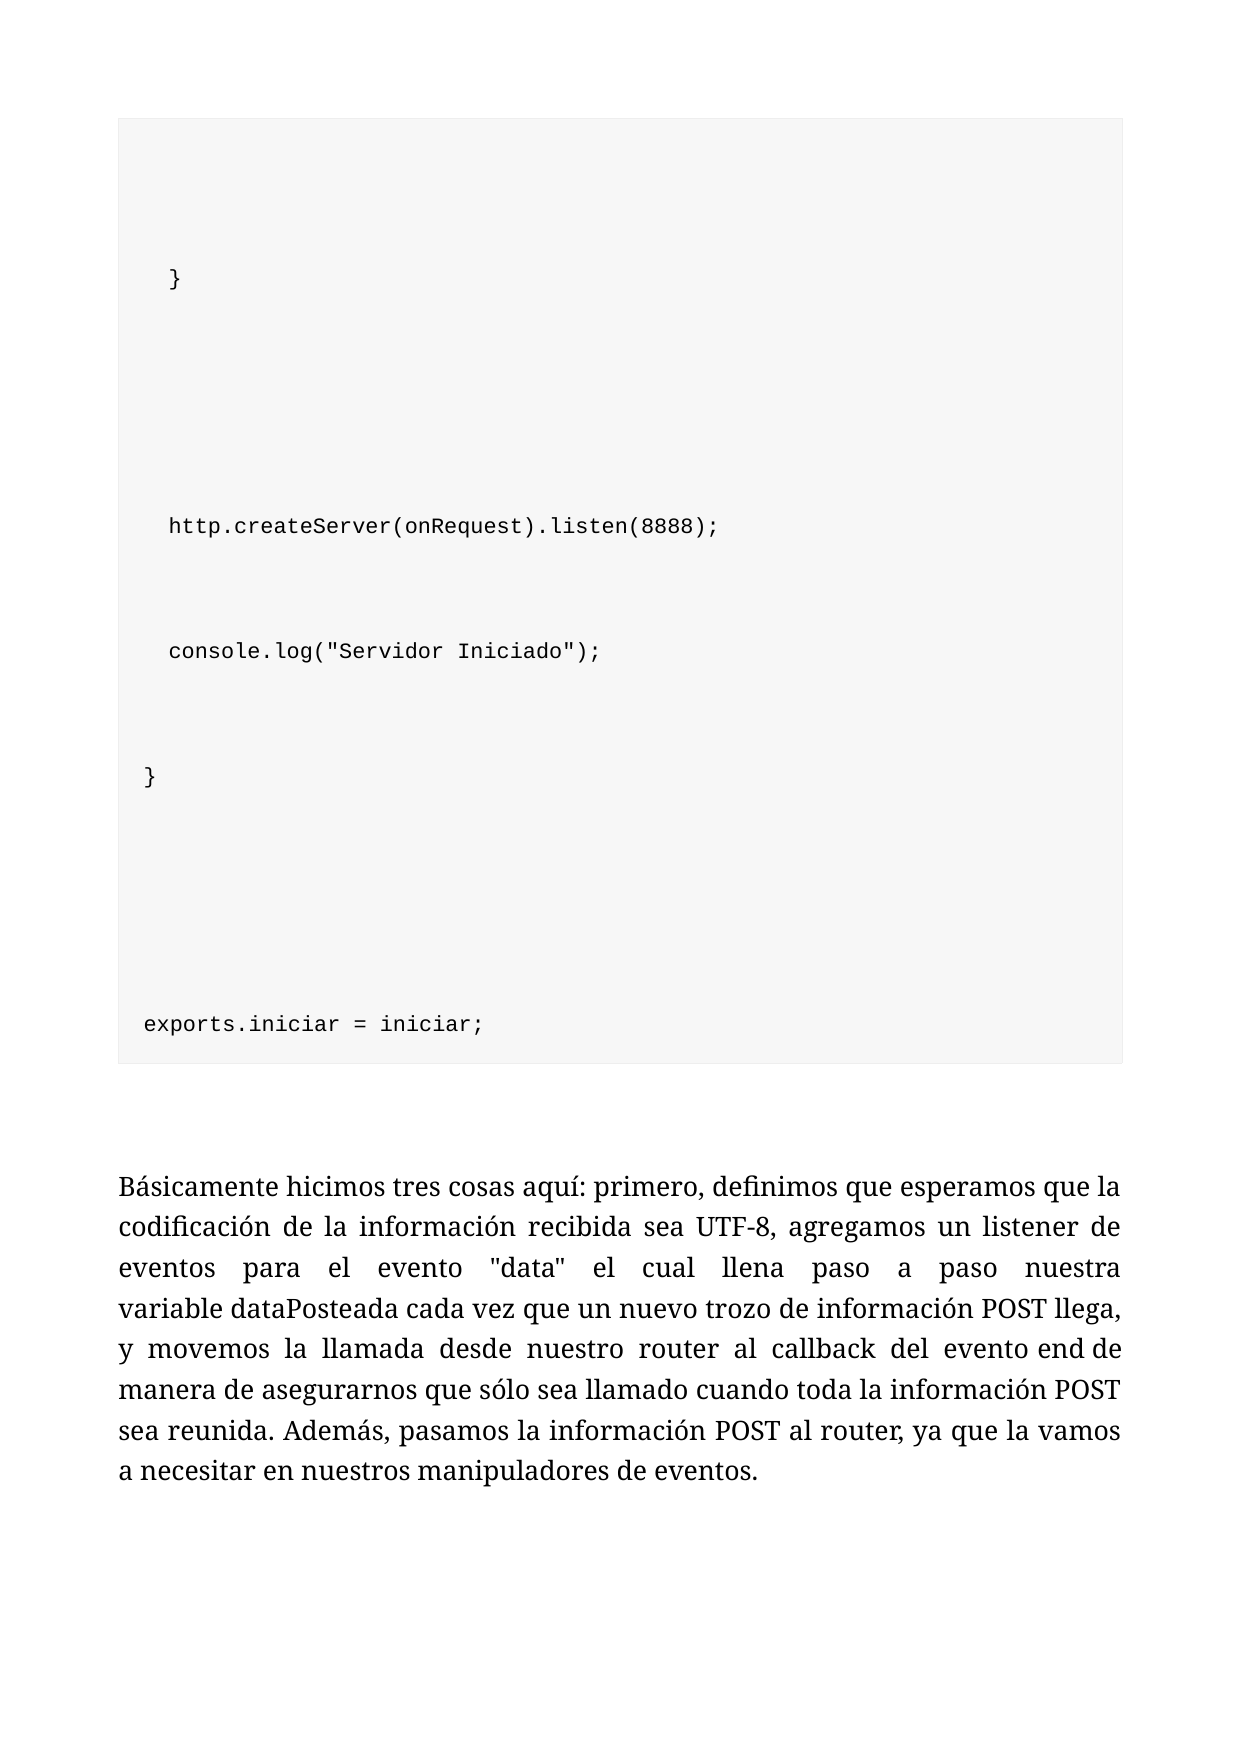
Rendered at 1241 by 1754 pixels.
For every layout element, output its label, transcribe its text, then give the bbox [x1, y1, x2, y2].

text http.createServer(onRequest).listen(8888); [119, 490, 1122, 540]
text } [119, 242, 1122, 292]
text exports.iniciar = iniciar; [119, 988, 1122, 1063]
text Básicamente hicimos tres cosas aquí: primero, definimos que esperamos que la codificación de la información recibida sea UTF-8, agregamos un listener de eventos para el evento "data" el cual llena paso a paso nuestra variable dataPosteada cada vez que un nuevo trozo de información POST llega, y movemos la llamada desde nuestro router al callback del evento end de manera de asegurarnos que sólo sea llamado cuando toda la información POST sea reunida. Además, pasamos la información POST al router, ya que la vamos a necesitar en nuestros manipuladores de eventos. [118, 1163, 1122, 1488]
text console.log("Servidor Iniciado"); [119, 615, 1122, 665]
text } [119, 740, 1122, 790]
